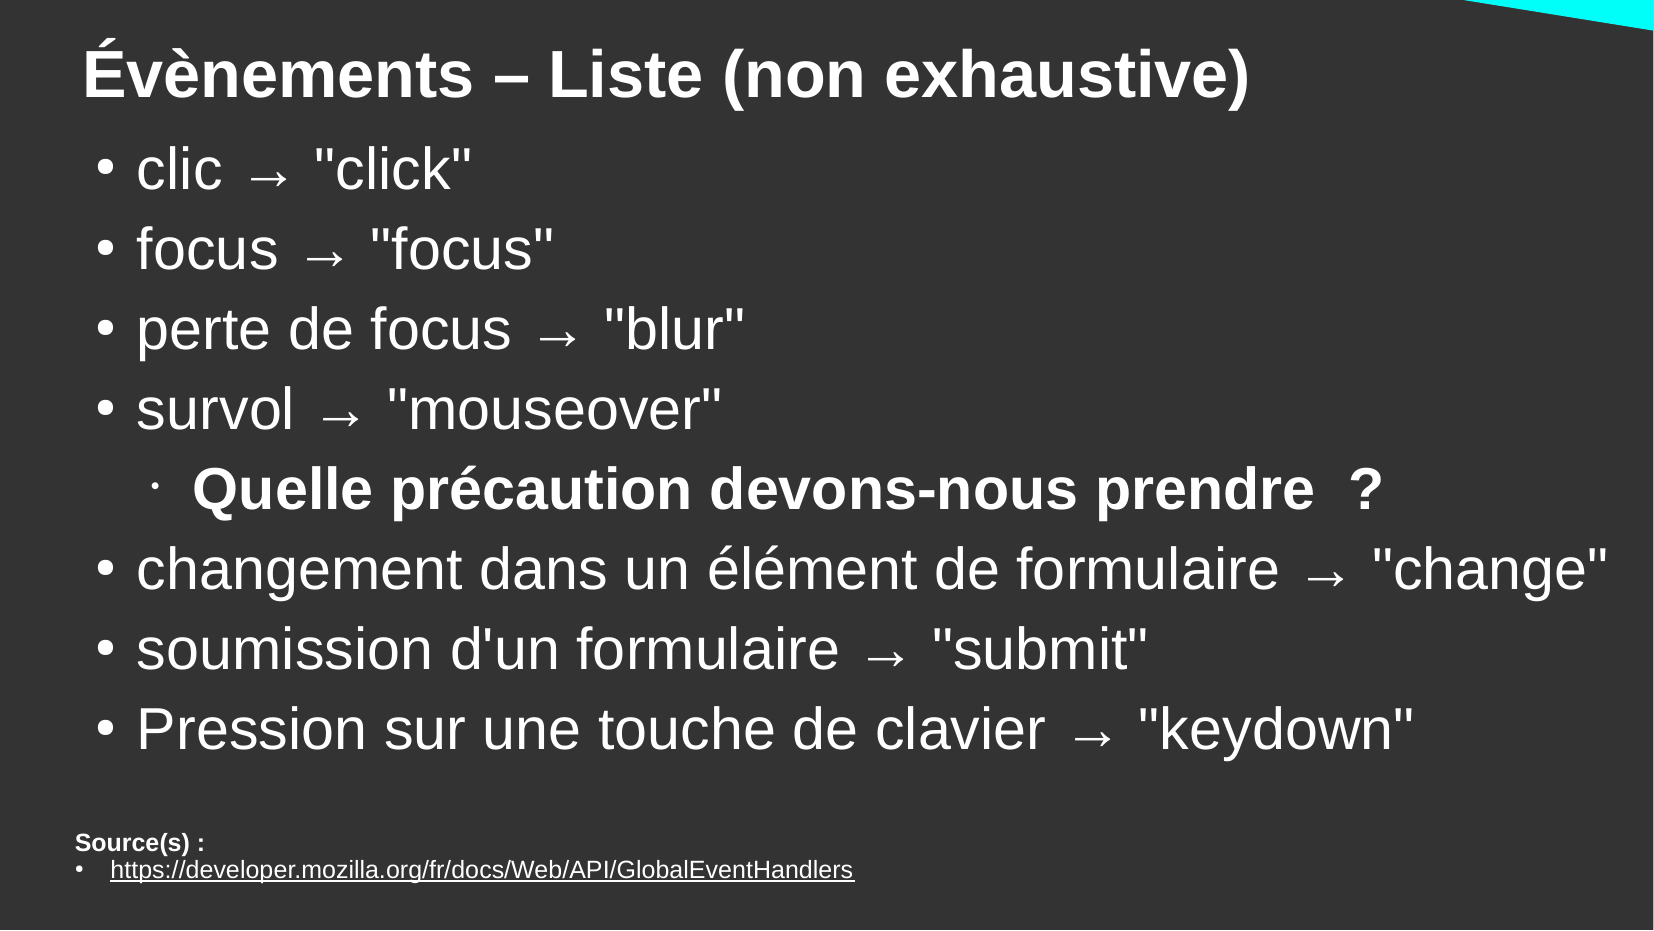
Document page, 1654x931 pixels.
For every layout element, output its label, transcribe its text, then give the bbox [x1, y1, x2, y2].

text_box [1463, 0, 1654, 31]
title Évènements – Liste (non exhaustive) [82, 37, 1571, 114]
text_box Source(s) : https://developer.mozilla.org/fr/docs/Web/API/GlobalEventHandlers [60, 820, 1583, 920]
list clic → "click" focus → "focus" perte de focus → "blur" survol → "mouseover" Quelle précaution devons-nous prendre ? changement dans un élément de formulaire → "change" soumission d'un formulaire → "submit" Pression sur une touche de clavier → "keydown" [80, 135, 1620, 804]
